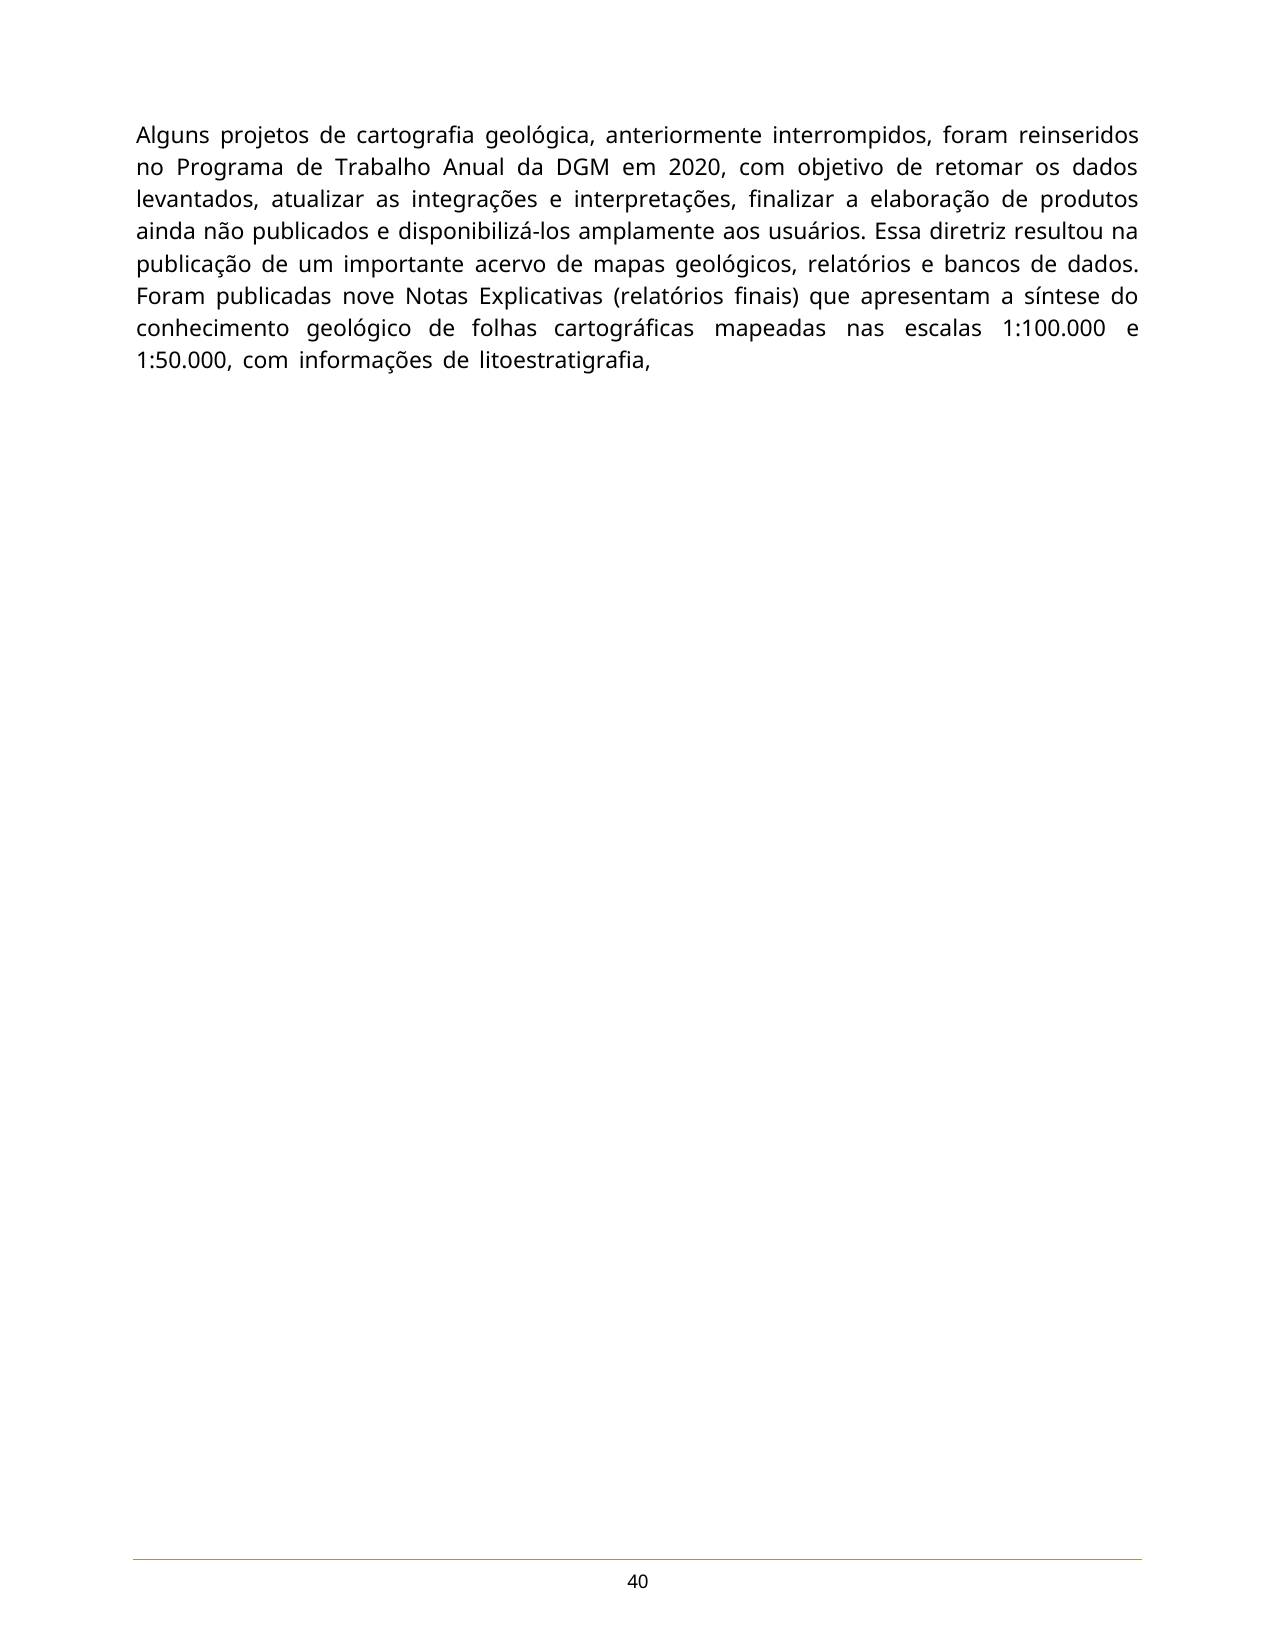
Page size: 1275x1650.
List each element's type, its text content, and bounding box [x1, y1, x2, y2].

text Alguns projetos de cartografia geológica, anteriormente interrompidos, foram reinseridos no Programa de Trabalho Anual da DGM em 2020, com objetivo de retomar os dados levantados, atualizar as integrações e interpretações, finalizar a elaboração de produtos ainda não publicados e disponibilizá-los amplamente aos usuários. Essa diretriz resultou na publicação de um importante acervo de mapas geológicos, relatórios e bancos de dados. Foram publicadas nove Notas Explicativas (relatórios finais) que apresentam a síntese do conhecimento geológico de folhas cartográficas mapeadas nas escalas 1:100.000 e 1:50.000, com informações de litoestratigrafia, [136, 119, 1139, 375]
